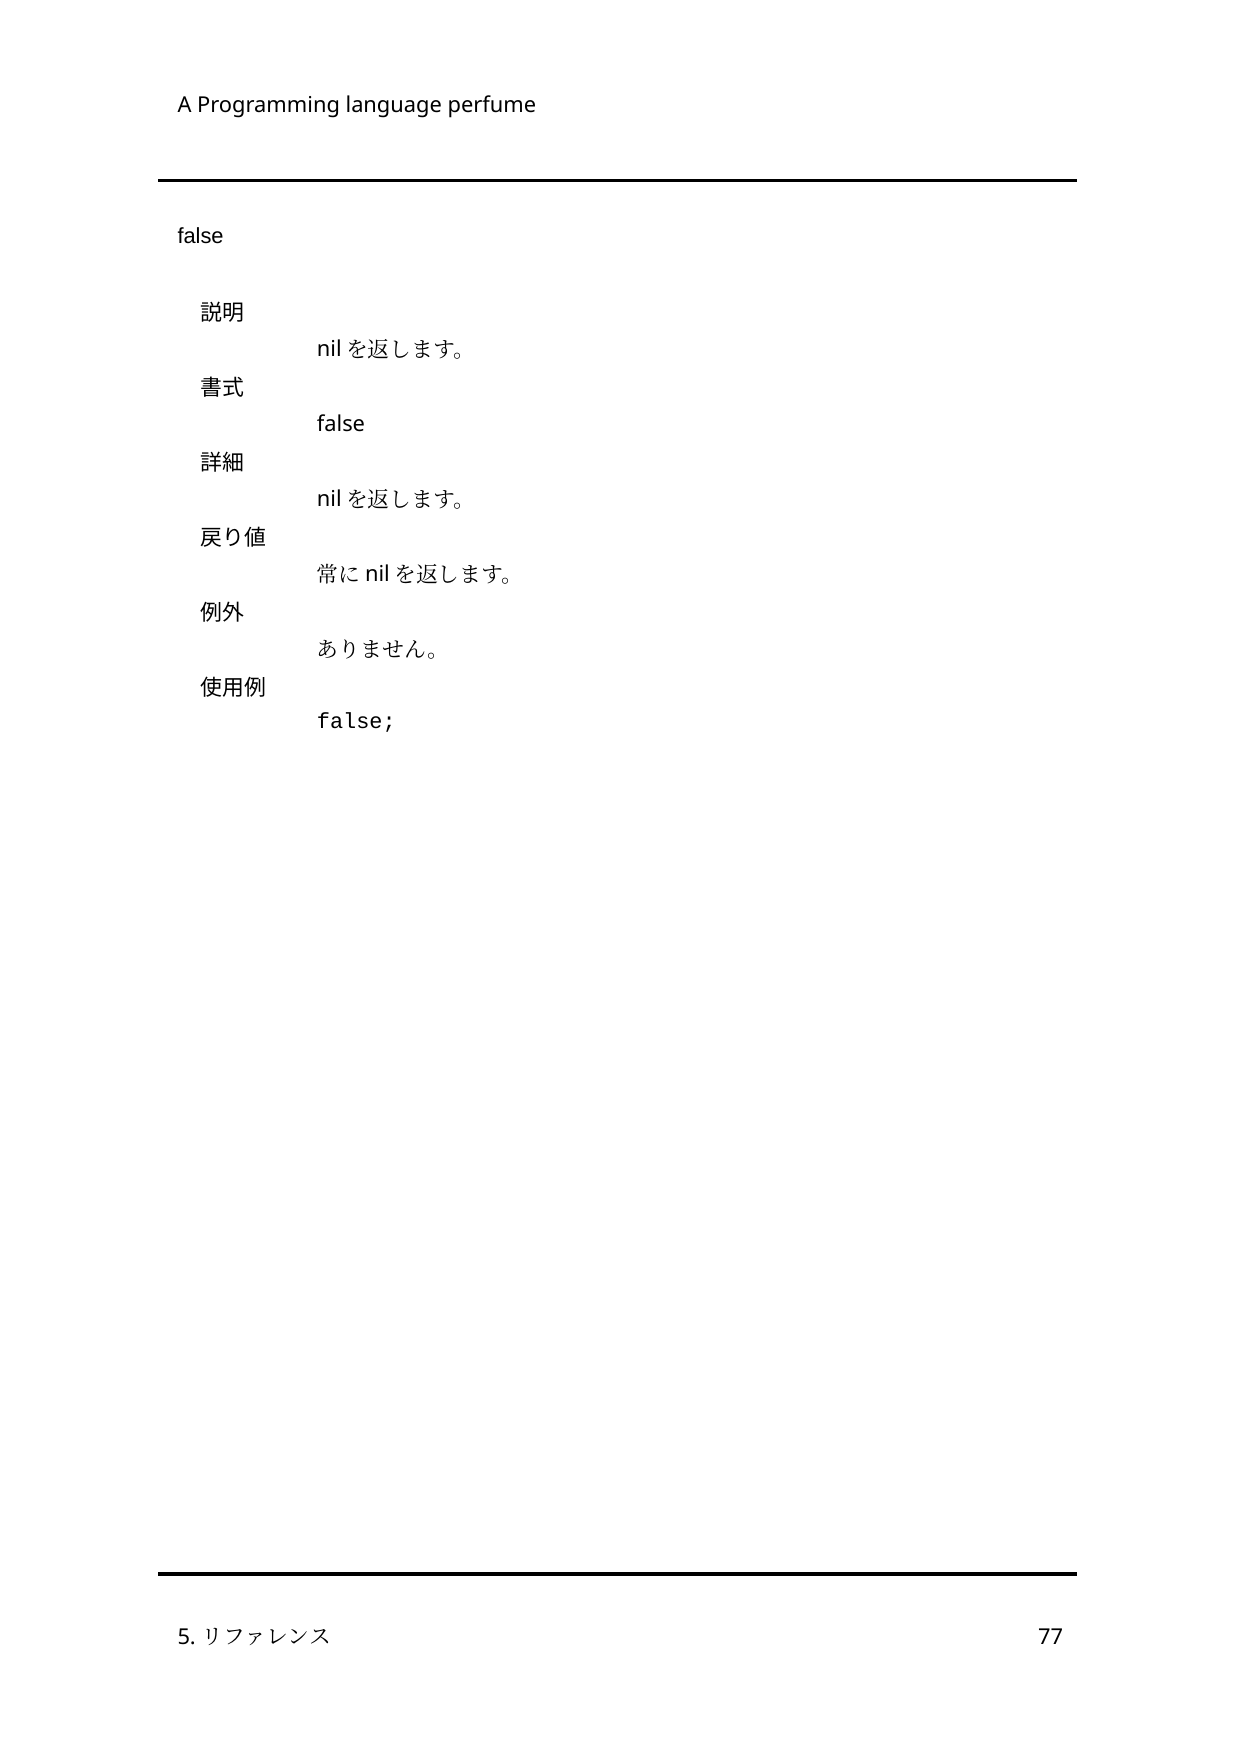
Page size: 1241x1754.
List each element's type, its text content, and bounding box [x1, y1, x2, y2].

table_cell 常にnilを返します。 [317, 517, 1063, 592]
table_cell ありません。 [317, 592, 1063, 667]
table_header nilを返します。 [317, 292, 1063, 367]
table_cell false; [317, 667, 1063, 742]
table_cell 例外 [200, 592, 317, 667]
table_cell false [317, 367, 1063, 442]
table_cell 使用例 [200, 667, 317, 742]
subtitle false [177, 217, 1063, 254]
table_cell nilを返します。 [317, 442, 1063, 517]
table_cell 書式 [200, 367, 317, 442]
table_cell 戻り値 [200, 517, 317, 592]
table_header 説明 [200, 292, 317, 367]
table_cell 詳細 [200, 442, 317, 517]
